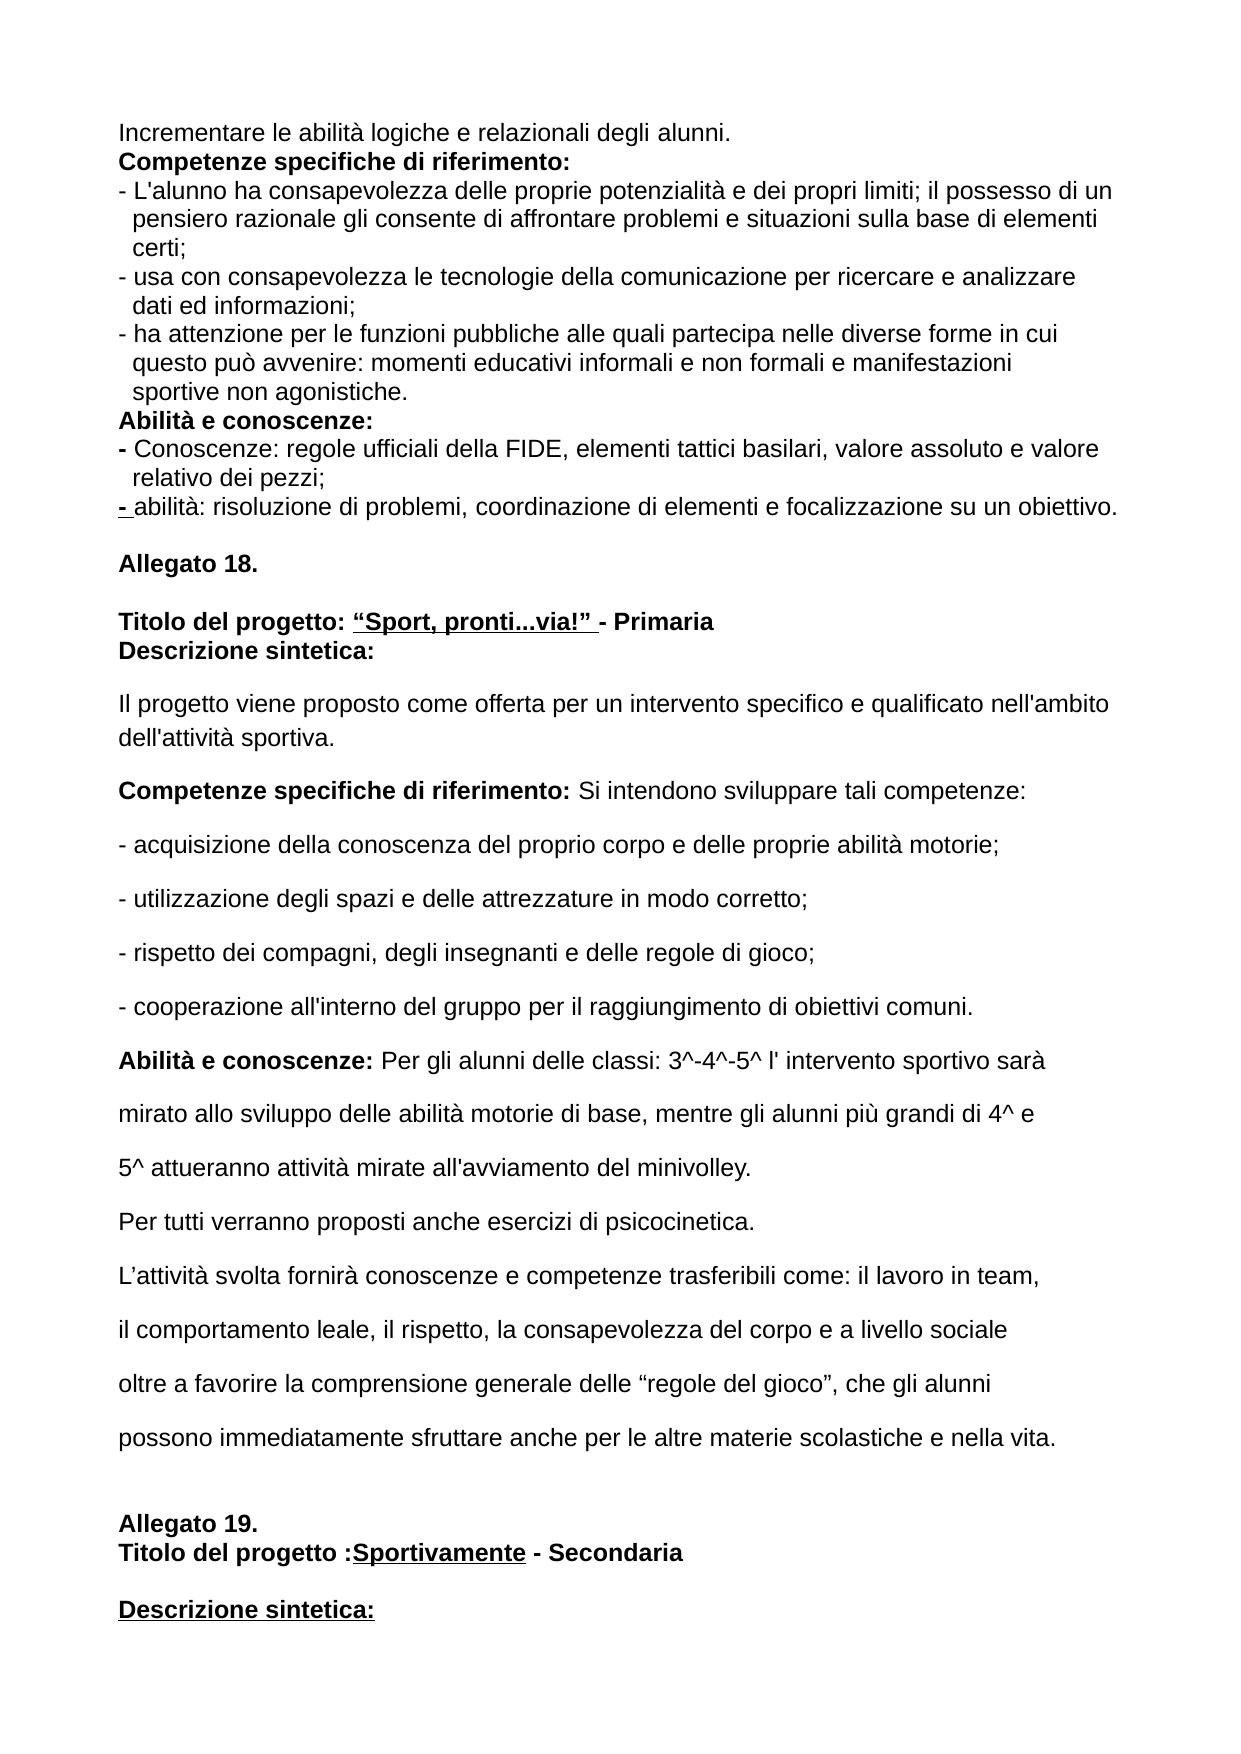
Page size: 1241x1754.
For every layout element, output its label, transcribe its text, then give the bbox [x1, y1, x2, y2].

text - L'alunno ha consapevolezza delle proprie potenzialità e dei propri limiti; il possesso di un [118, 176, 1122, 204]
text - utilizzazione degli spazi e delle attrezzature in modo corretto; [118, 884, 1122, 913]
text Descrizione sintetica: [118, 636, 1122, 664]
text Competenze specifiche di riferimento: [118, 147, 1122, 176]
text 5^ attueranno attività mirate all'avviamento del minivolley. [118, 1153, 1122, 1182]
text - ha attenzione per le funzioni pubbliche alle quali partecipa nelle diverse forme in cui [118, 319, 1122, 348]
text Competenze specifiche di riferimento: Si intendono sviluppare tali competenze: [118, 776, 1122, 805]
text - usa con consapevolezza le tecnologie della comunicazione per ricercare e analizzare [118, 262, 1122, 291]
text il comportamento leale, il rispetto, la consapevolezza del corpo e a livello sociale [118, 1315, 1122, 1344]
text - acquisizione della conoscenza del proprio corpo e delle proprie abilità motorie; [118, 830, 1122, 859]
text questo può avvenire: momenti educativi informali e non formali e manifestazioni [118, 348, 1122, 377]
text possono immediatamente sfruttare anche per le altre materie scolastiche e nella vita. [118, 1423, 1122, 1451]
text Il progetto viene proposto come offerta per un intervento specifico e qualificato nell'ambito dell'attività sportiva. [118, 689, 1122, 751]
text Per tutti verranno proposti anche esercizi di psicocinetica. [118, 1207, 1122, 1236]
text - rispetto dei compagni, degli insegnanti e delle regole di gioco; [118, 938, 1122, 967]
text Allegato 18. [118, 549, 1122, 578]
text - cooperazione all'interno del gruppo per il raggiungimento di obiettivi comuni. [118, 992, 1122, 1021]
text mirato allo sviluppo delle abilità motorie di base, mentre gli alunni più grandi di 4^ e [118, 1099, 1122, 1128]
text Abilità e conoscenze: Per gli alunni delle classi: 3^-4^-5^ l' intervento sportivo sarà [118, 1046, 1122, 1074]
text Incrementare le abilità logiche e relazionali degli alunni. [118, 118, 1122, 147]
text - abilità: risoluzione di problemi, coordinazione di elementi e focalizzazione su un obiettivo. [118, 492, 1122, 521]
text Abilità e conoscenze: [118, 406, 1122, 434]
text Allegato 19. [118, 1509, 1122, 1538]
text - Conoscenze: regole ufficiali della FIDE, elementi tattici basilari, valore assoluto e valore [118, 434, 1122, 463]
text pensiero razionale gli consente di affrontare problemi e situazioni sulla base di elementi [118, 204, 1122, 233]
text dati ed informazioni; [118, 291, 1122, 319]
text Descrizione sintetica: [118, 1595, 1122, 1624]
text sportive non agonistiche. [118, 377, 1122, 406]
text oltre a favorire la comprensione generale delle “regole del gioco”, che gli alunni [118, 1369, 1122, 1397]
text relativo dei pezzi; [118, 463, 1122, 492]
text L’attività svolta fornirà conoscenze e competenze trasferibili come: il lavoro in team, [118, 1261, 1122, 1290]
text certi; [118, 233, 1122, 262]
text Titolo del progetto: “Sport, pronti...via!” - Primaria [118, 607, 1122, 636]
text Titolo del progetto :Sportivamente - Secondaria [118, 1538, 1122, 1566]
